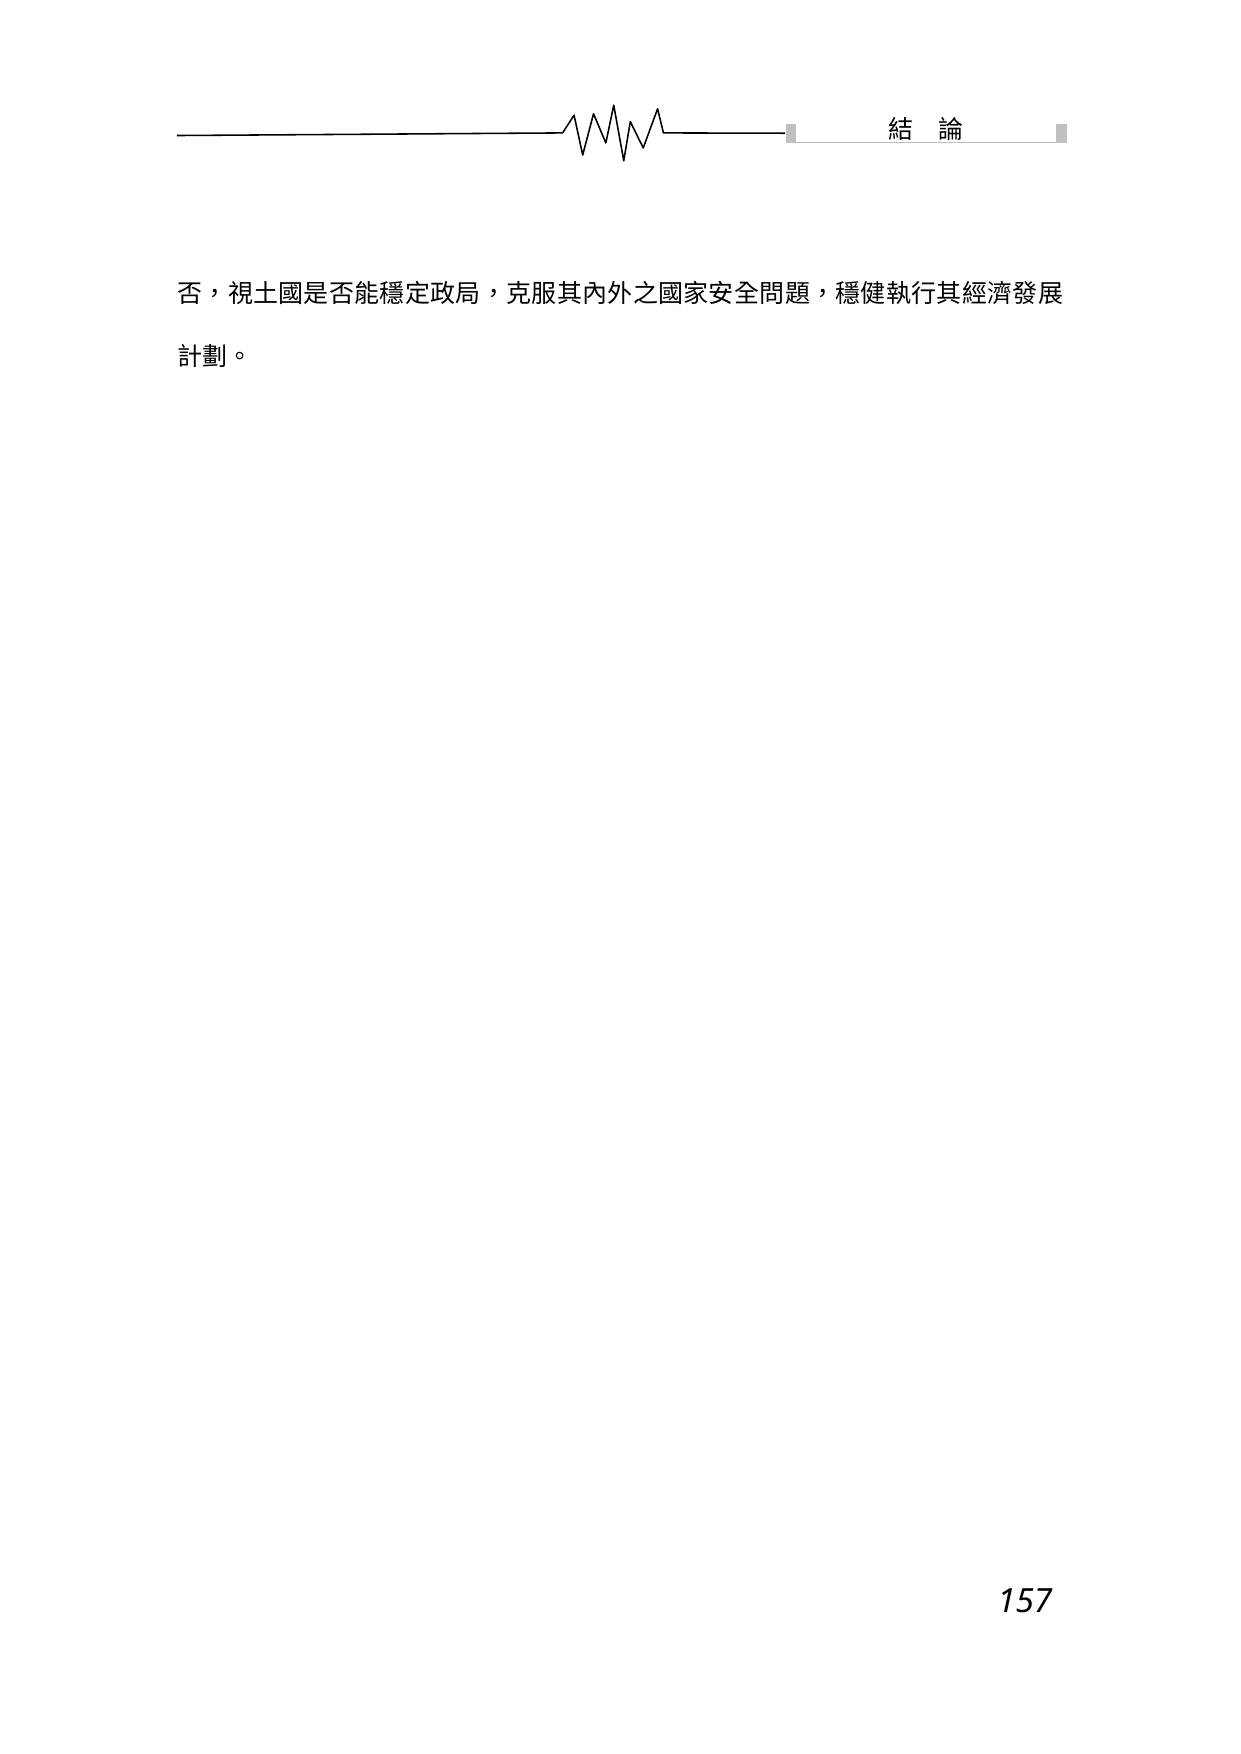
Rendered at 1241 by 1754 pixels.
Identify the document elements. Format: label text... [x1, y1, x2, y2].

text 否，視土國是否能穩定政局，克服其內外之國家安全問題，穩健執行其經濟發展計劃。 [177, 250, 1063, 375]
